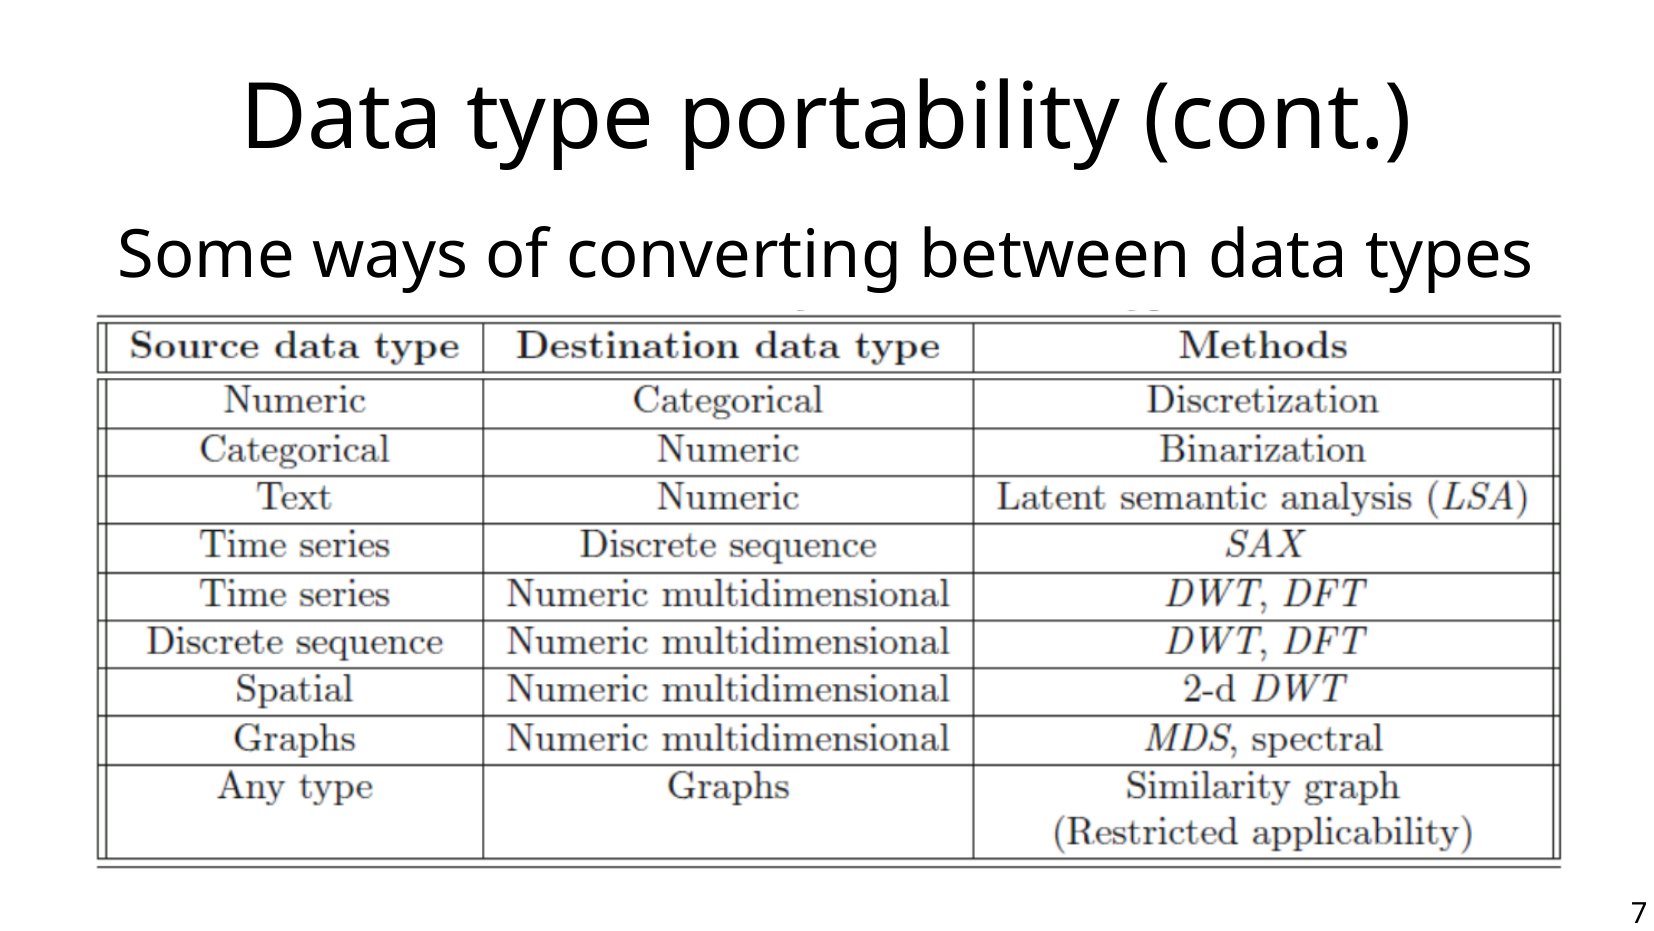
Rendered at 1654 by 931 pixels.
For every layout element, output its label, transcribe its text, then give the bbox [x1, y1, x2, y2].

list Some ways of converting between data types [82, 205, 1571, 301]
picture [90, 310, 1572, 874]
title Data type portability (cont.) [82, 1, 1571, 205]
